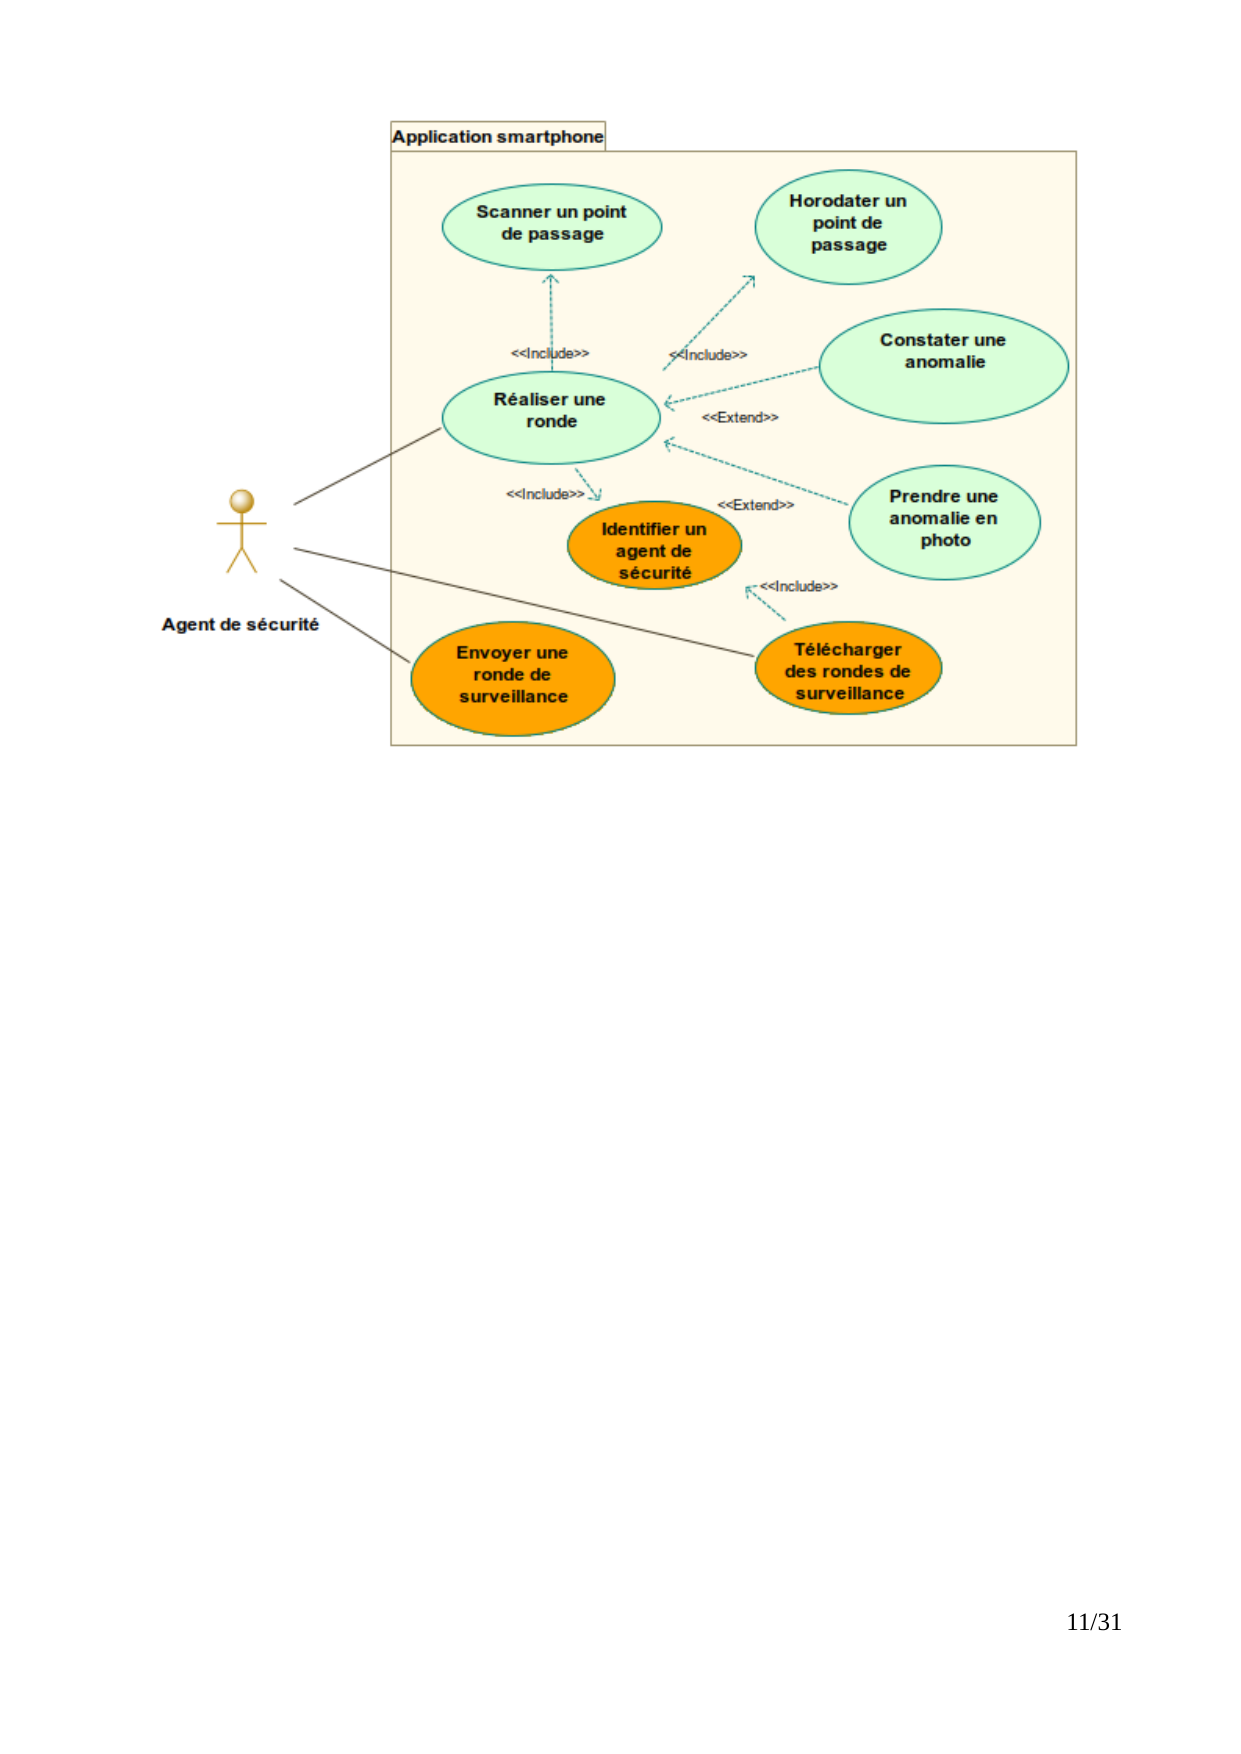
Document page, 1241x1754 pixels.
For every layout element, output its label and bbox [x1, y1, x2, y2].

picture [159, 118, 1082, 748]
